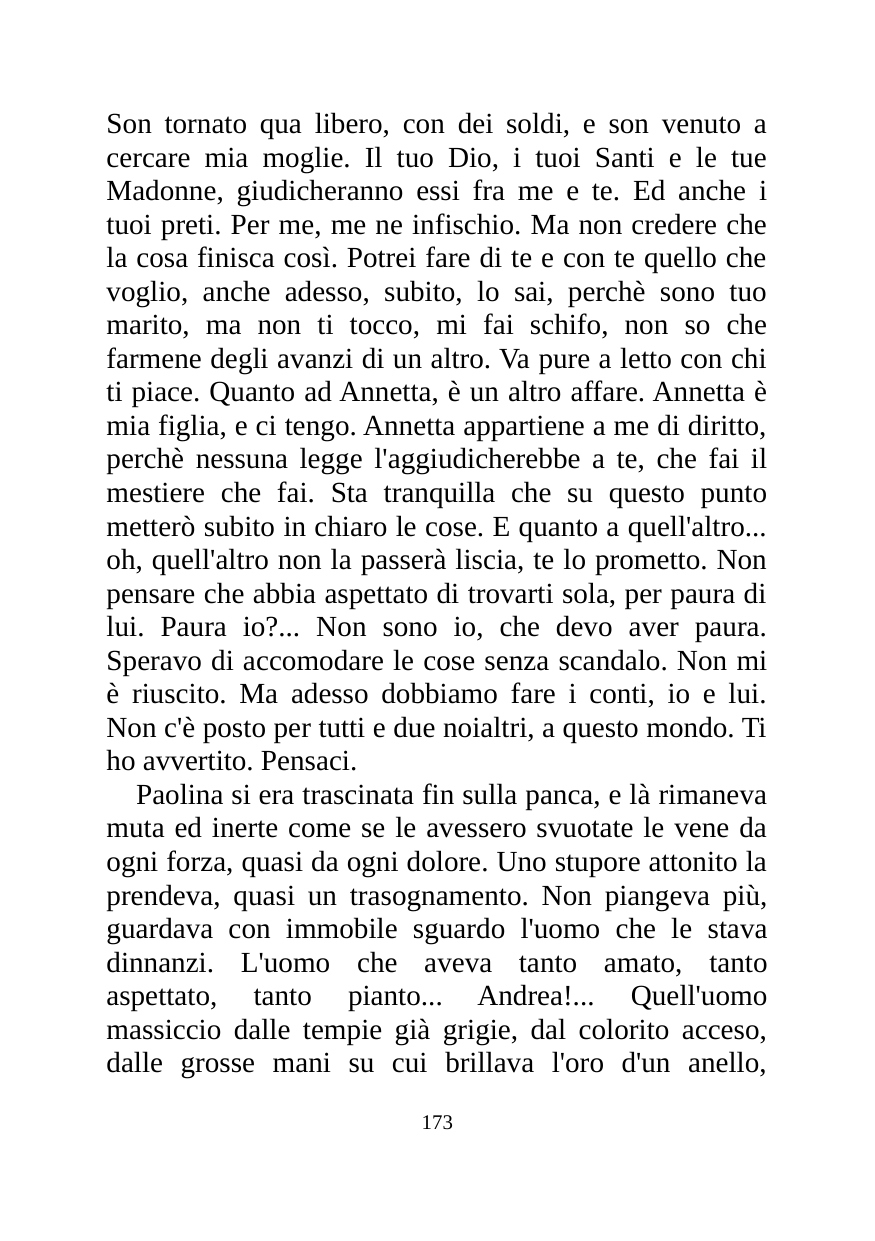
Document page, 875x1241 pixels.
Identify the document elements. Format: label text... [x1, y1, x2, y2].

text Son tornato qua libero, con dei soldi, e son venuto a cercare mia moglie. Il tuo Dio, i tuoi Santi e le tue Madonne, giudicheranno essi fra me e te. Ed anche i tuoi preti. Per me, me ne infischio. Ma non credere che la cosa finisca così. Potrei fare di te e con te quello che voglio, anche adesso, subito, lo sai, perchè sono tuo marito, ma non ti tocco, mi fai schifo, non so che farmene degli avanzi di un altro. Va pure a letto con chi ti piace. Quanto ad Annetta, è un altro affare. Annetta è mia figlia, e ci tengo. Annetta appartiene a me di diritto, perchè nessuna legge l'aggiudicherebbe a te, che fai il mestiere che fai. Sta tranquilla che su questo punto metterò subito in chiaro le cose. E quanto a quell'altro... oh, quell'altro non la passerà liscia, te lo prometto. Non pensare che abbia aspettato di trovarti sola, per paura di lui. Paura io?... Non sono io, che devo aver paura. Speravo di accomodare le cose senza scandalo. Non mi è riuscito. Ma adesso dobbiamo fare i conti, io e lui. Non c'è posto per tutti e due noialtri, a questo mondo. Ti ho avvertito. Pensaci. [106, 106, 768, 777]
text Paolina si era trascinata fin sulla panca, e là rimaneva muta ed inerte come se le avessero svuotate le vene da ogni forza, quasi da ogni dolore. Uno stupore attonito la prendeva, quasi un trasognamento. Non piangeva più, guardava con immobile sguardo l'uomo che le stava dinnanzi. L'uomo che aveva tanto amato, tanto aspettato, tanto pianto... Andrea!... Quell'uomo massiccio dalle tempie già grigie, dal colorito acceso, dalle grosse mani su cui brillava l'oro d'un anello, [106, 777, 768, 1079]
